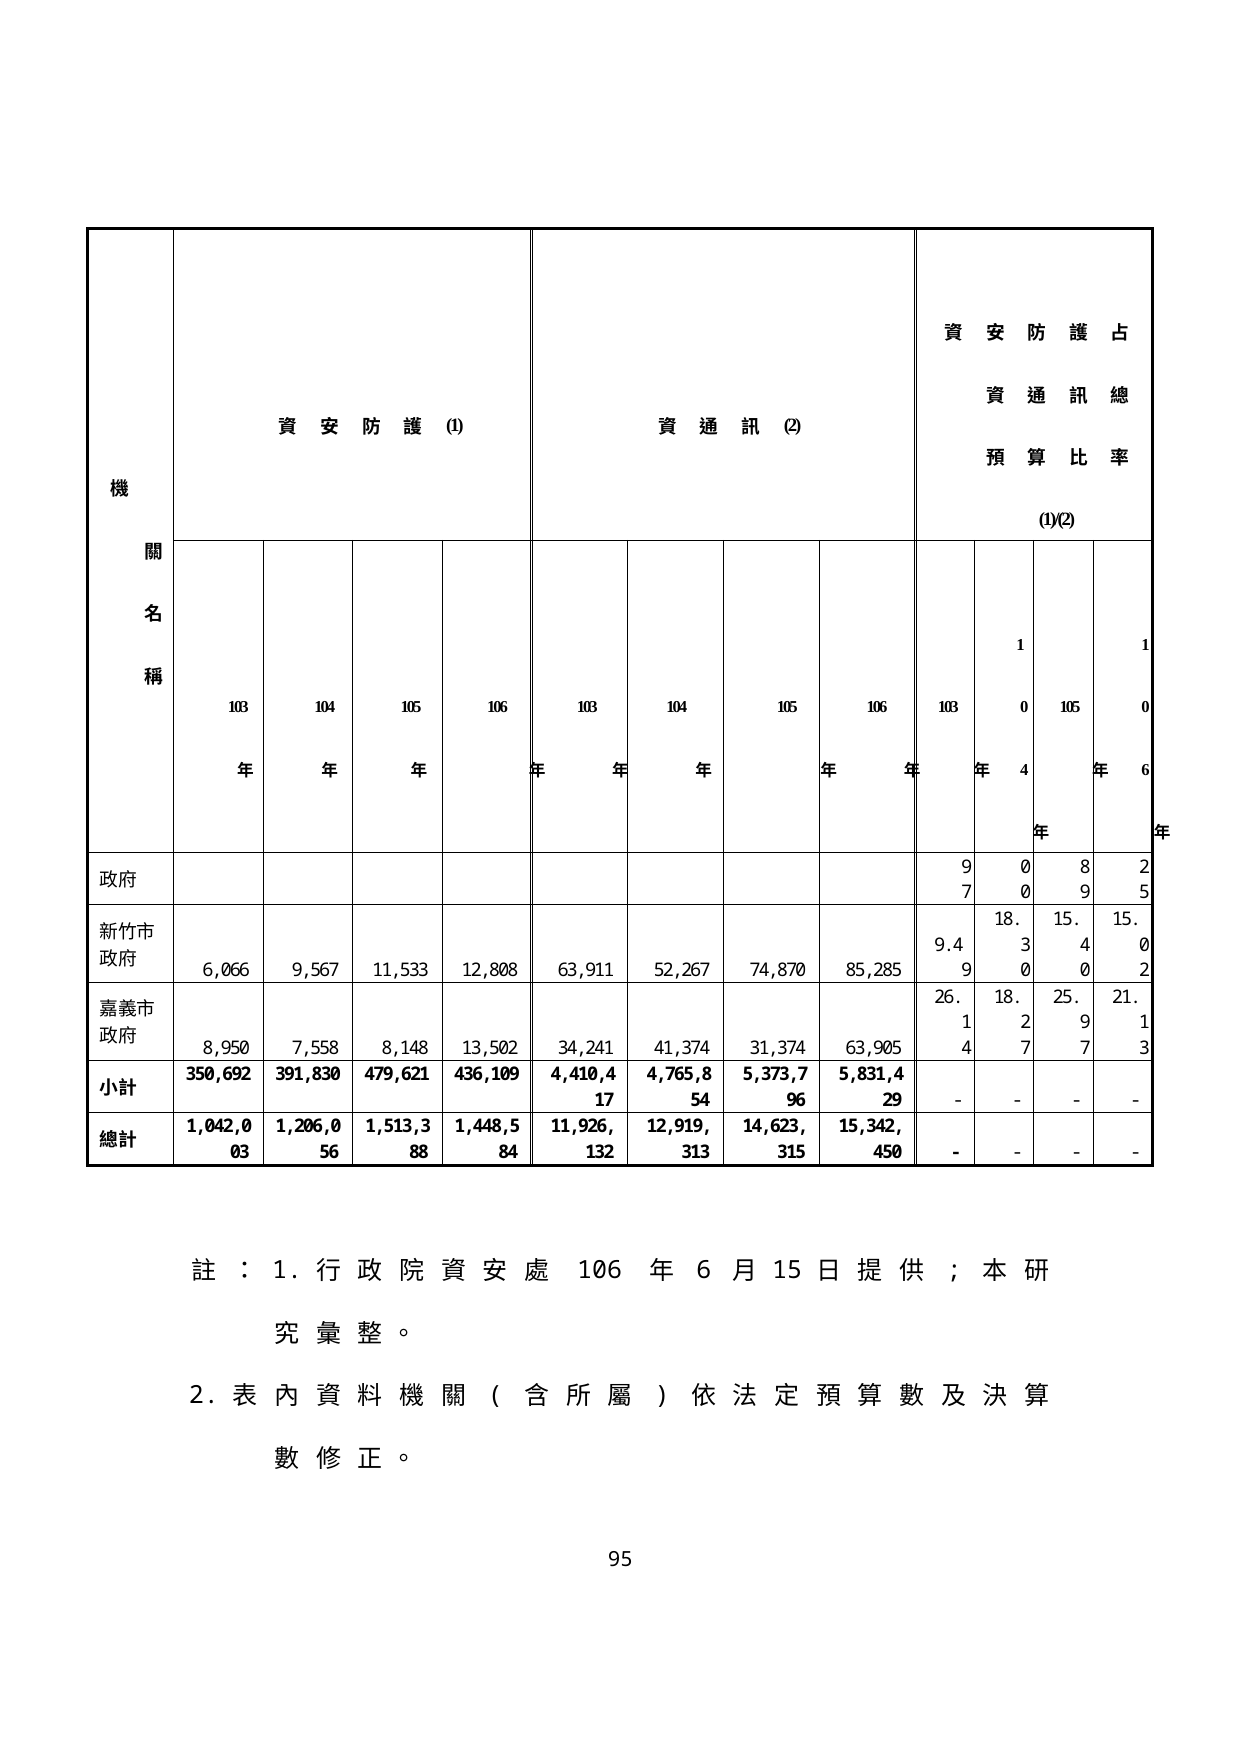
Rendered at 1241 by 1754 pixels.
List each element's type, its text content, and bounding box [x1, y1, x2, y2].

table_cell 12,919,313 [628, 1113, 723, 1164]
table_cell 104年 [628, 541, 723, 852]
table_cell 00 [975, 853, 1033, 904]
table_cell 6,066 [174, 905, 263, 982]
table_cell - [1034, 1061, 1093, 1112]
table_cell 26.14 [917, 983, 974, 1059]
table_cell 4,765,854 [628, 1061, 723, 1112]
table_cell - [975, 1061, 1033, 1112]
table_cell 41,374 [628, 983, 723, 1059]
table_cell 106年 [1094, 541, 1151, 852]
table_cell 391,830 [264, 1061, 352, 1112]
table_cell [443, 853, 530, 904]
table_cell 1,042,003 [174, 1113, 263, 1164]
table_cell 11,926,132 [533, 1113, 627, 1164]
table_cell 18.27 [975, 983, 1033, 1059]
table_cell - [917, 1061, 974, 1112]
table_cell 21.13 [1094, 983, 1151, 1059]
table_cell 7,558 [264, 983, 352, 1059]
table_cell 104年 [975, 541, 1033, 852]
table_cell 105年 [724, 541, 819, 852]
table_cell - [975, 1113, 1033, 1164]
table_cell 14,623,315 [724, 1113, 819, 1164]
table_cell 479,621 [353, 1061, 442, 1112]
table_cell 5,373,796 [724, 1061, 819, 1112]
table_cell 18.30 [975, 905, 1033, 982]
table_cell 436,109 [443, 1061, 530, 1112]
table_header 資安防護占資通訊總預算比率(1)/(2) [917, 230, 1151, 540]
table_cell 103年 [174, 541, 263, 852]
table_header 資安防護(1) [174, 230, 530, 540]
table_cell 104年 [264, 541, 352, 852]
table_cell 1,206,056 [264, 1113, 352, 1164]
table_cell [353, 853, 442, 904]
text 2.表內資料機關(含所屬)依法定預算數及決算數修正。 [145, 1352, 1058, 1477]
table_cell 9,567 [264, 905, 352, 982]
table_cell 97 [917, 853, 974, 904]
table_cell 15.40 [1034, 905, 1093, 982]
table_cell 350,692 [174, 1061, 263, 1112]
table_cell 總計 [89, 1113, 173, 1164]
table_cell 15.02 [1094, 905, 1151, 982]
table_cell 74,870 [724, 905, 819, 982]
table_cell 52,267 [628, 905, 723, 982]
table_cell 31,374 [724, 983, 819, 1059]
table_cell 5,831,429 [820, 1061, 914, 1112]
table_cell 新竹市政府 [89, 905, 173, 982]
table_cell 89 [1034, 853, 1093, 904]
table_cell [628, 853, 723, 904]
table_cell 15,342,450 [820, 1113, 914, 1164]
table_cell 嘉義市政府 [89, 983, 173, 1059]
table_cell 政府 [89, 853, 173, 904]
table_cell 4,410,417 [533, 1061, 627, 1112]
table_cell 25.97 [1034, 983, 1093, 1059]
table_cell - [1034, 1113, 1093, 1164]
table_cell 106年 [820, 541, 914, 852]
table_cell [264, 853, 352, 904]
table_cell 103年 [533, 541, 627, 852]
table_cell 12,808 [443, 905, 530, 982]
table_header 資通訊(2) [533, 230, 914, 540]
table_cell 8,148 [353, 983, 442, 1059]
table_cell 11,533 [353, 905, 442, 982]
table_cell 13,502 [443, 983, 530, 1059]
table_cell 1,448,584 [443, 1113, 530, 1164]
table_cell [724, 853, 819, 904]
table_cell 85,285 [820, 905, 914, 982]
table_cell [820, 853, 914, 904]
table_cell 105年 [1034, 541, 1093, 852]
table_cell 105年 [353, 541, 442, 852]
table_cell 25 [1094, 853, 1151, 904]
table_cell - [917, 1113, 974, 1164]
table_cell [533, 853, 627, 904]
table_cell 9.49 [917, 905, 974, 982]
table_cell 小計 [89, 1061, 173, 1112]
table_header 機關名稱 [89, 230, 173, 852]
text 註：1.行政院資安處106年6月15日提供;本研究彙整。 [94, 1227, 1058, 1352]
table_cell - [1094, 1113, 1151, 1164]
table_cell [174, 853, 263, 904]
table_cell 63,905 [820, 983, 914, 1059]
table_cell 63,911 [533, 905, 627, 982]
table_cell 106年 [443, 541, 530, 852]
table_cell 103年 [917, 541, 974, 852]
table_cell - [1094, 1061, 1151, 1112]
table_cell 34,241 [533, 983, 627, 1059]
table_cell 8,950 [174, 983, 263, 1059]
table_cell 1,513,388 [353, 1113, 442, 1164]
